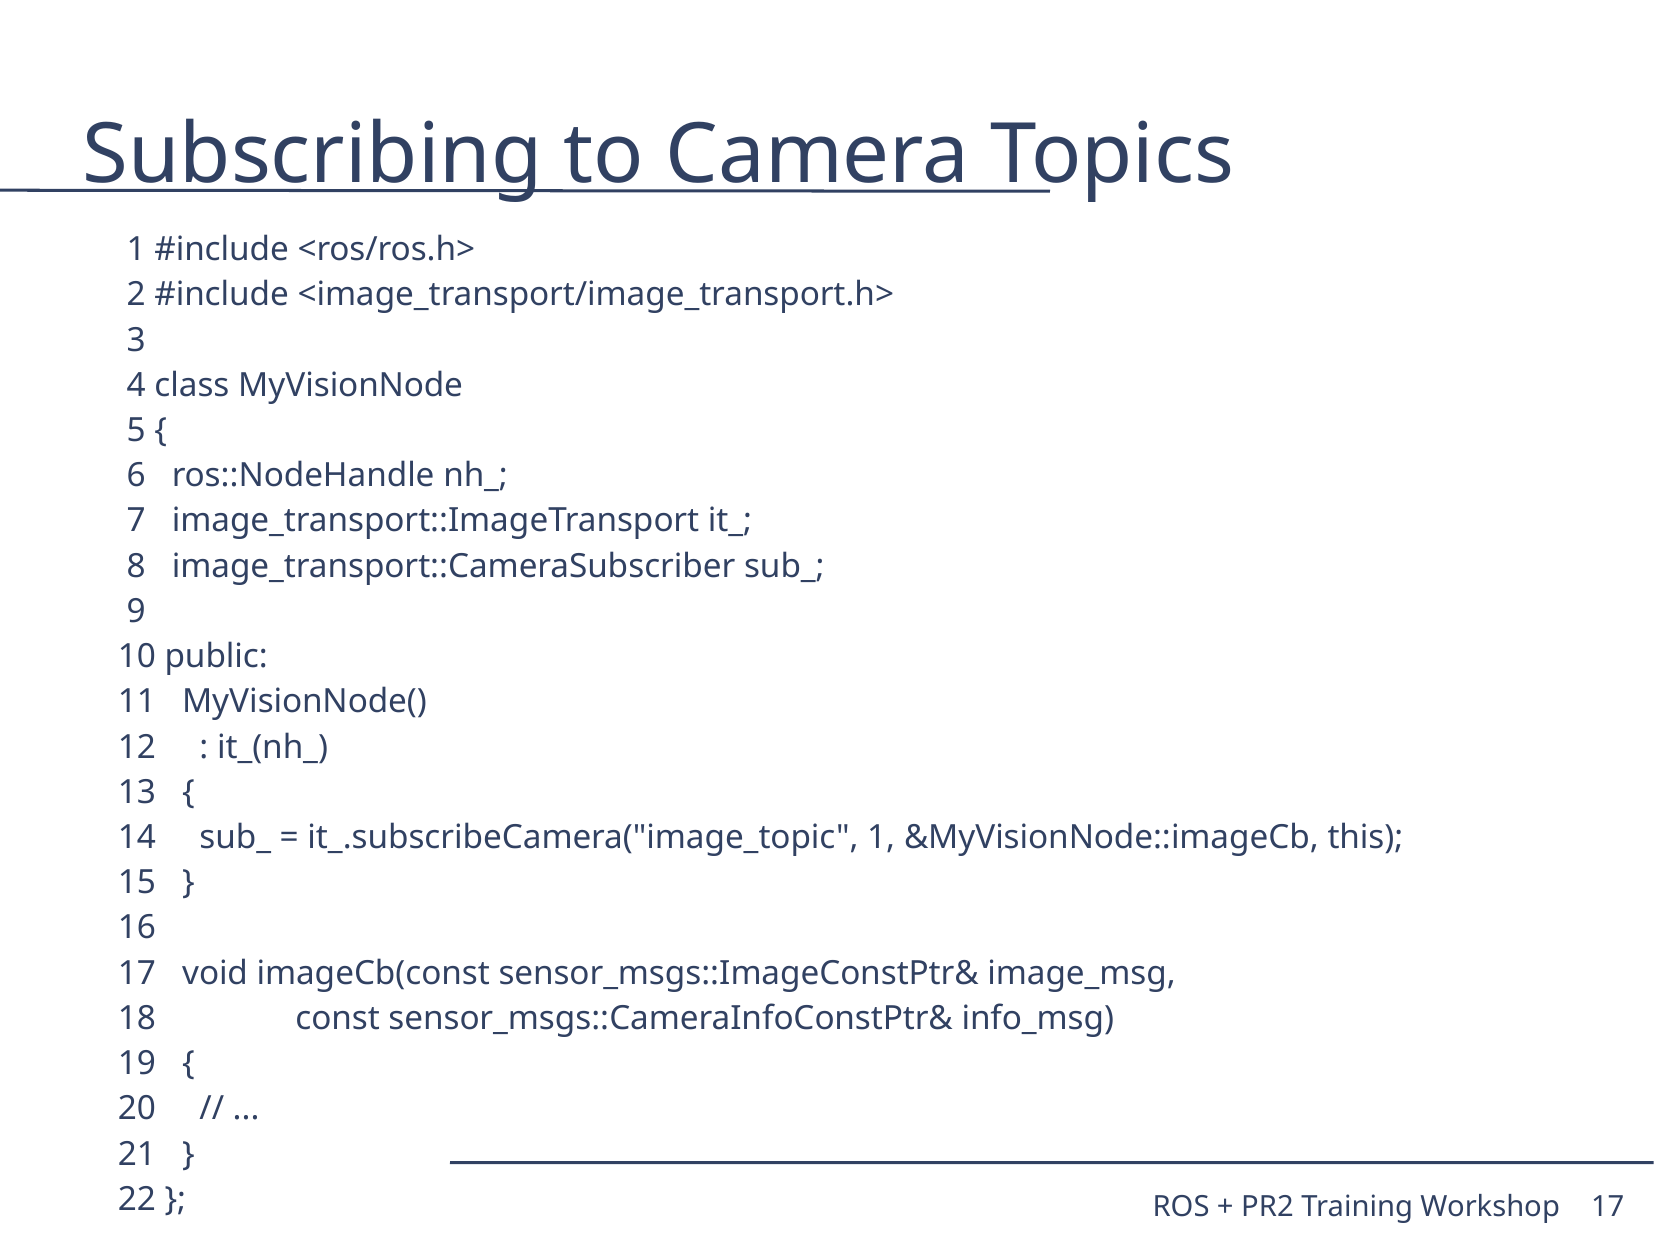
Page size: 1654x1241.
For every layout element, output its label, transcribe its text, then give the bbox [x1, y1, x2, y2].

title Subscribing to Camera Topics [82, 75, 1571, 225]
list 1 #include <ros/ros.h> 2 #include <image_transport/image_transport.h> 3 4 class MyVisionNode 5 { 6 ros::NodeHandle nh_; 7 image_transport::ImageTransport it_; 8 image_transport::CameraSubscriber sub_; 9 10 public: 11 MyVisionNode() 12 : it_(nh_) 13 { 14 sub_ = it_.subscribeCamera("image_topic", 1, &MyVisionNode::imageCb, this); 15 } 16 17 void imageCb(const sensor_msgs::ImageConstPtr& image_msg, 18 const sensor_msgs::CameraInfoConstPtr& info_msg) 19 { 20 // ... 21 } 22 }; [82, 225, 1571, 1126]
